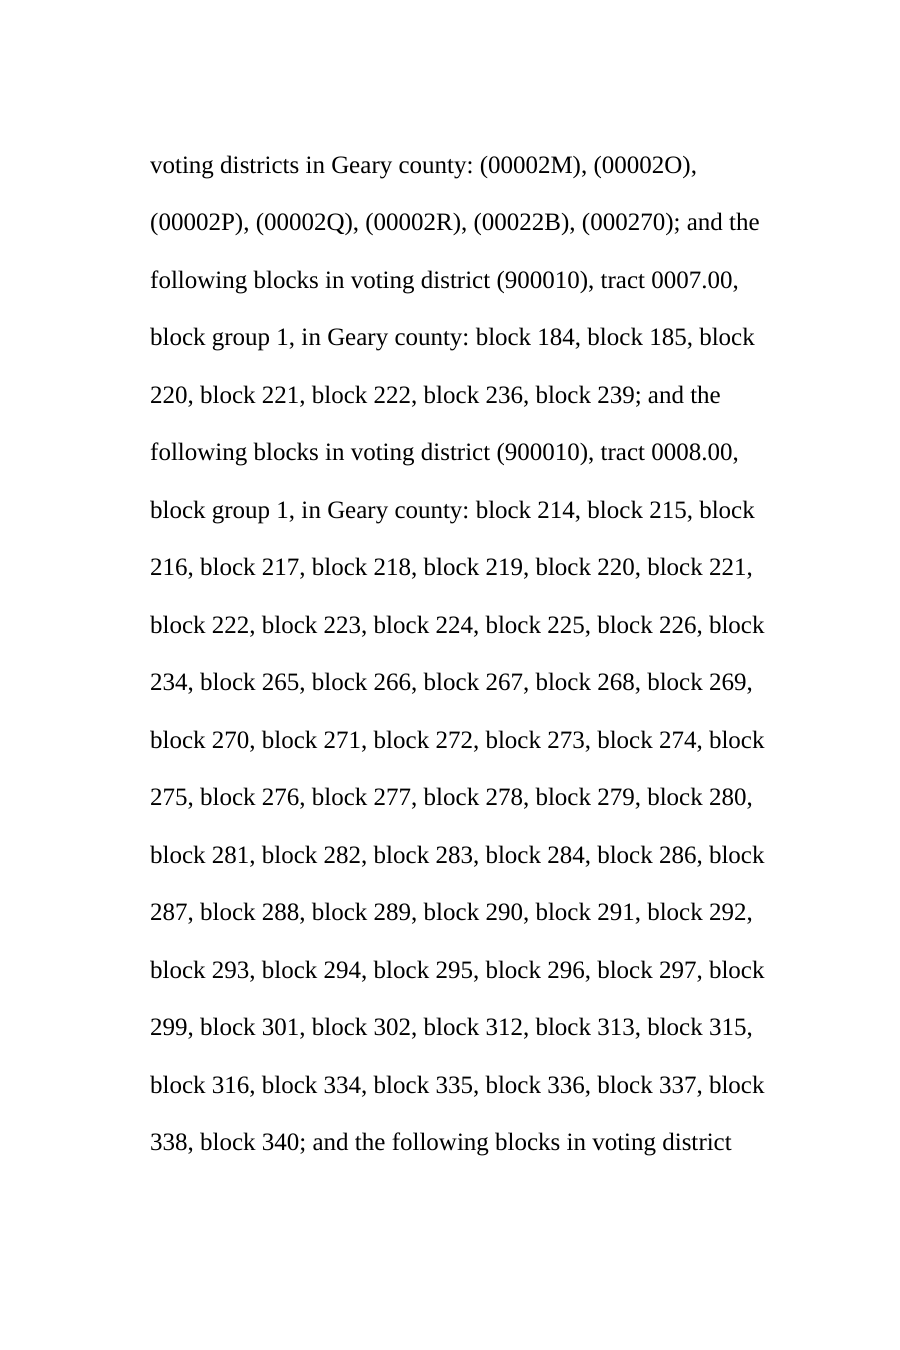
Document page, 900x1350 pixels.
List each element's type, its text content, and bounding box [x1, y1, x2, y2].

text voting districts in Geary county: (00002M), (00002O), (00002P), (00002Q), (00002R), (00022B), (000270); and the following blocks in voting district (900010), tract 0007.00, block group 1, in Geary county: block 184, block 185, block 220, block 221, block 222, block 236, block 239; and the following blocks in voting district (900010), tract 0008.00, block group 1, in Geary county: block 214, block 215, block 216, block 217, block 218, block 219, block 220, block 221, block 222, block 223, block 224, block 225, block 226, block 234, block 265, block 266, block 267, block 268, block 269, block 270, block 271, block 272, block 273, block 274, block 275, block 276, block 277, block 278, block 279, block 280, block 281, block 282, block 283, block 284, block 286, block 287, block 288, block 289, block 290, block 291, block 292, block 293, block 294, block 295, block 296, block 297, block 299, block 301, block 302, block 312, block 313, block 315, block 316, block 334, block 335, block 336, block 337, block 338, block 340; and the following blocks in voting district [150, 150, 787, 1156]
